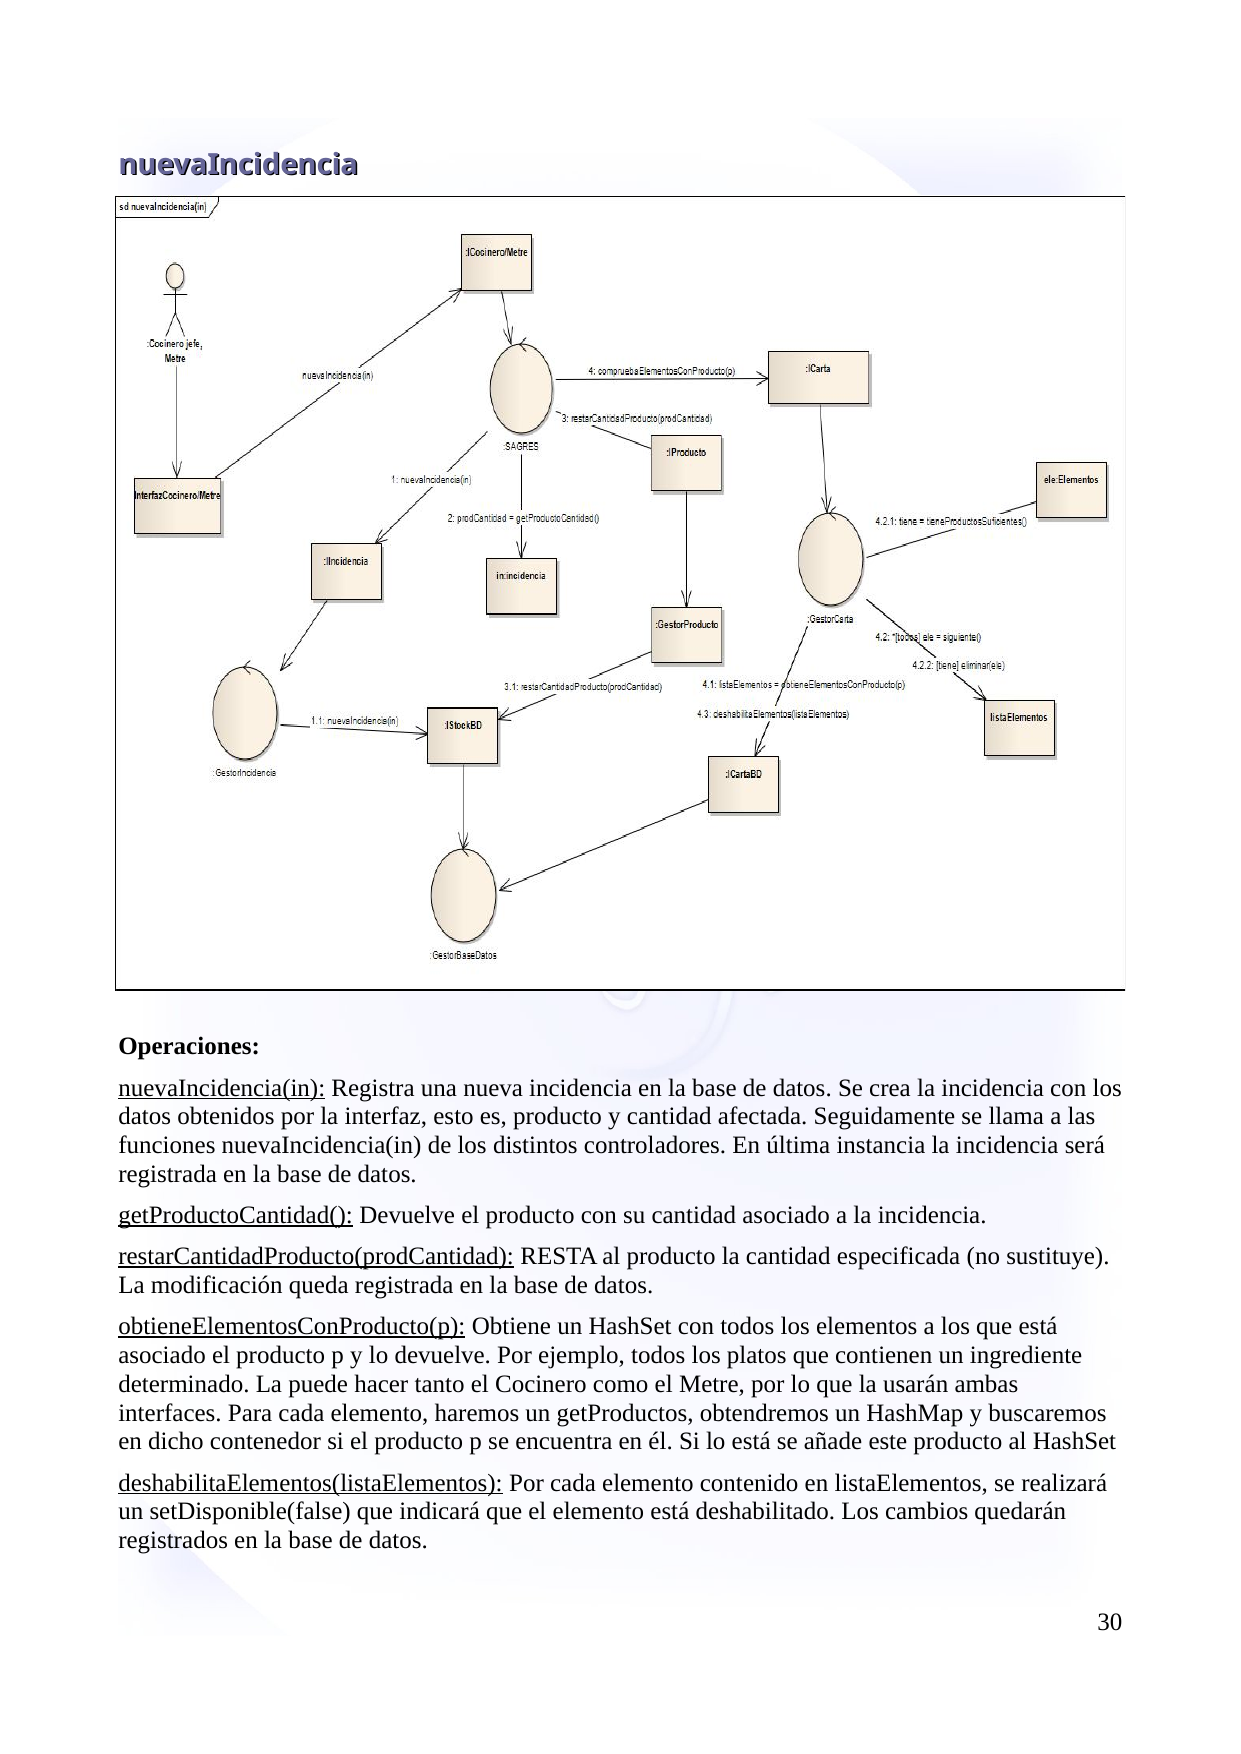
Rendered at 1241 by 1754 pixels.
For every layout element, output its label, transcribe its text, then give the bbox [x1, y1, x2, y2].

picture [118, 1455, 1122, 1468]
picture [118, 118, 1122, 143]
picture [118, 1229, 1122, 1241]
picture [118, 1188, 1122, 1200]
text Operaciones: [118, 1031, 1122, 1060]
text nuevaIncidencia(in): Registra una nueva incidencia en la base de datos. Se crea la incidencia con los datos obtenidos por la interfaz, esto es, producto y cantidad afectada. Seguidamente se llama a las funciones nuevaIncidencia(in) de los distintos controladores. En última instancia la incidencia será registrada en la base de datos. [118, 1073, 1122, 1188]
picture [118, 1060, 1122, 1073]
text getProductoCantidad(): Devuelve el producto con su cantidad asociado a la incidencia. [118, 1200, 1122, 1229]
text obtieneElementosConProducto(p): Obtiene un HashSet con todos los elementos a los que está asociado el producto p y lo devuelve. Por ejemplo, todos los platos que contienen un ingrediente determinado. La puede hacer tanto el Cocinero como el Metre, por lo que la usarán ambas interfaces. Para cada elemento, haremos un getProductos, obtendremos un HashMap y buscaremos en dicho contenedor si el producto p se encuentra en él. Si lo está se añade este producto al HashSet [118, 1311, 1122, 1455]
text restarCantidadProducto(prodCantidad): RESTA al producto la cantidad especificada (no sustituye). La modificación queda registrada en la base de datos. [118, 1241, 1122, 1299]
subtitle nuevaIncidencia [118, 143, 1122, 183]
picture [118, 1299, 1122, 1311]
text deshabilitaElementos(listaElementos): Por cada elemento contenido en listaElementos, se realizará un setDisponible(false) que indicará que el elemento está deshabilitado. Los cambios quedarán registrados en la base de datos. [118, 1468, 1122, 1554]
picture [114, 183, 1126, 1031]
picture [118, 1554, 1122, 1636]
